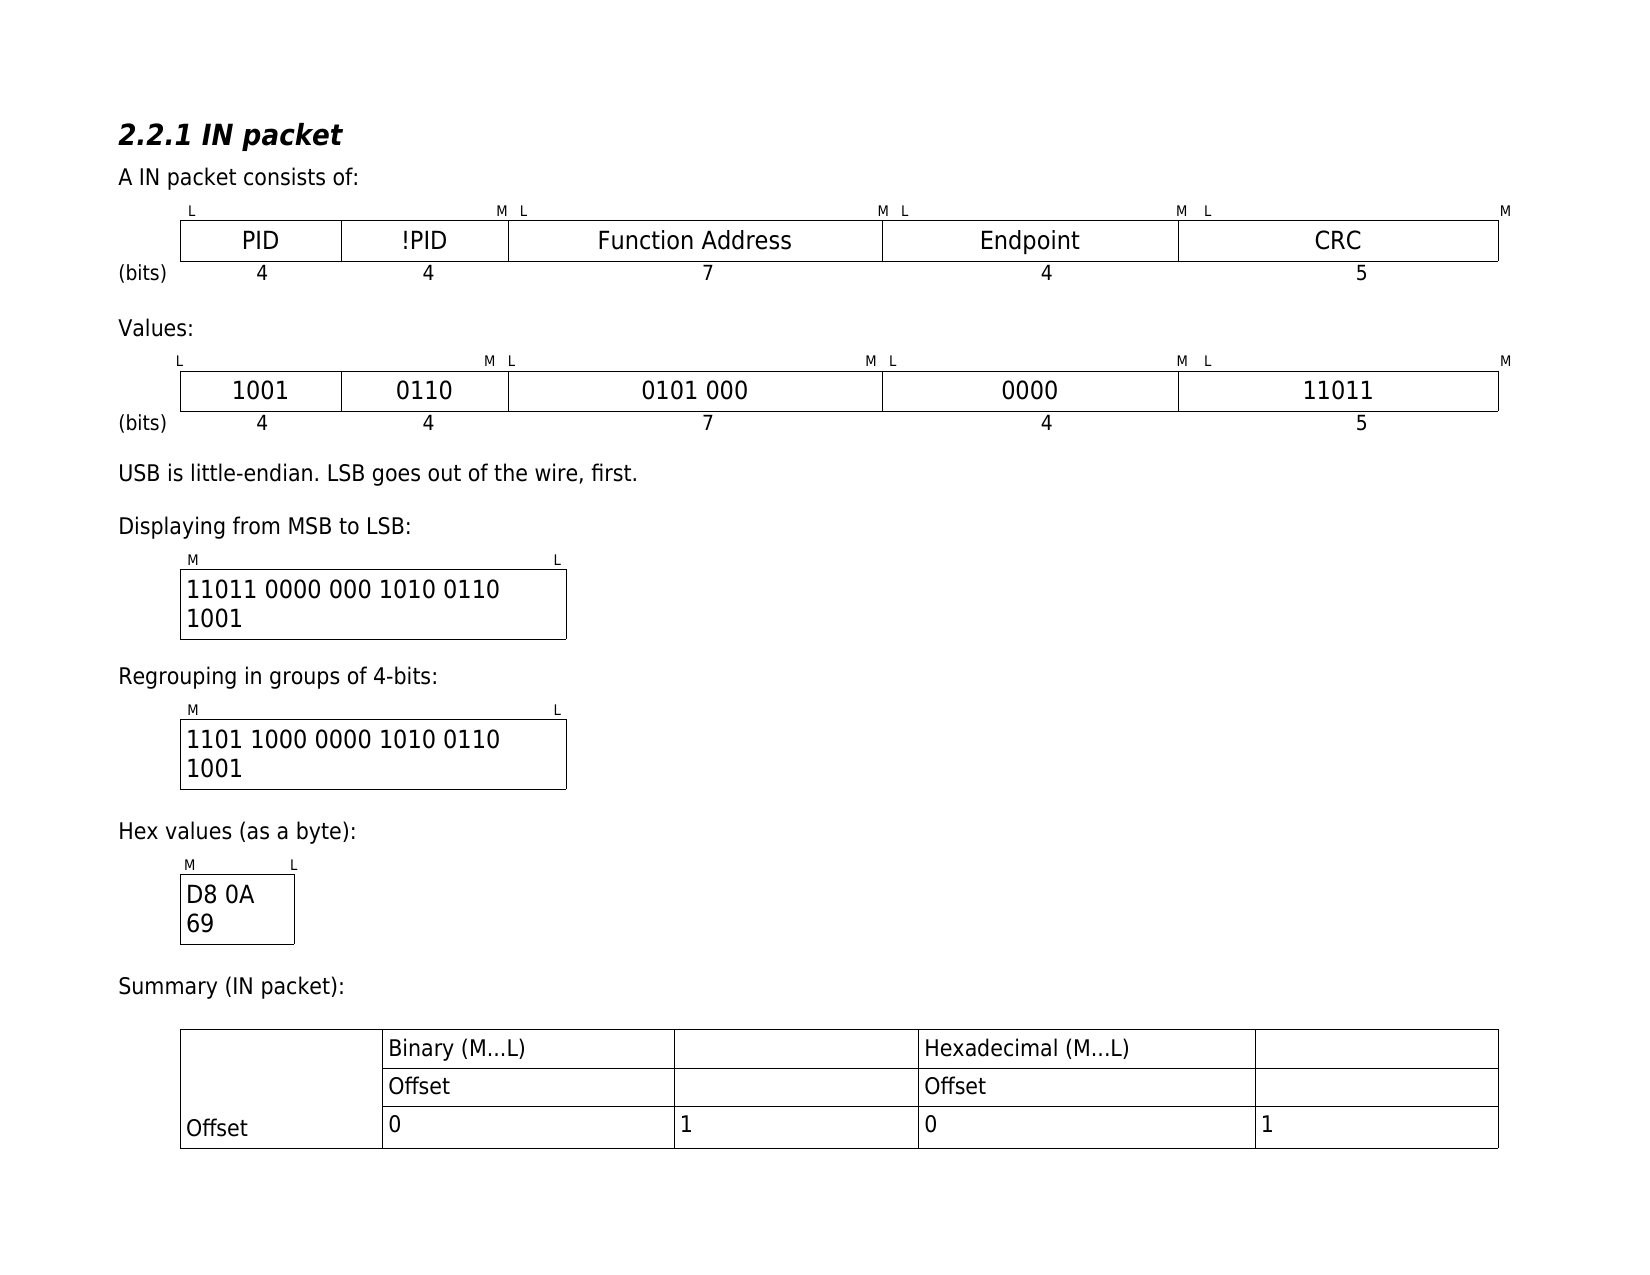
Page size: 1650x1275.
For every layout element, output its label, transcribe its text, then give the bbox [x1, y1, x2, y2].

text USB is little-endian. LSB goes out of the wire, first. [118, 460, 1532, 487]
text Values: [118, 315, 1532, 341]
text A IN packet consists of: [118, 164, 1532, 191]
table_cell 0 [383, 1107, 674, 1147]
table_header 0000 [883, 372, 1178, 411]
subtitle 2.2.1 IN packet [118, 118, 1532, 152]
table_header 1001 [181, 372, 341, 411]
table_cell [1256, 1069, 1498, 1106]
text (bits) 4 4 7 4 5 [118, 261, 1532, 286]
table_cell [675, 1069, 918, 1106]
table_header 11011 [1179, 372, 1498, 411]
text L M L M L M L M [118, 341, 1532, 371]
text M L [118, 845, 1532, 874]
table_header CRC [1179, 221, 1498, 261]
table_header Endpoint [883, 221, 1178, 261]
table_cell Offset [919, 1069, 1255, 1106]
table_header 11011 0000 000 1010 0110 1001 [181, 570, 566, 639]
table_header Function Address [509, 221, 882, 261]
text Summary (IN packet): [118, 973, 1532, 1000]
text (bits) 4 4 7 4 5 [118, 411, 1532, 436]
table_cell 0 [919, 1107, 1255, 1147]
text M L [118, 540, 1532, 569]
table_header 0101 000 [509, 372, 882, 411]
text Hex values (as a byte): [118, 818, 1532, 845]
text Displaying from MSB to LSB: [118, 513, 1532, 540]
table_header [675, 1030, 918, 1067]
table_cell 1 [1256, 1107, 1498, 1147]
table_header D8 0A 69 [181, 875, 294, 944]
table_header PID [181, 221, 341, 261]
table_header 0110 [342, 372, 508, 411]
text Regrouping in groups of 4-bits: [118, 663, 1532, 690]
table_header [1256, 1030, 1498, 1067]
table_header Hexadecimal (M...L) [919, 1030, 1255, 1067]
text M L [118, 690, 1532, 719]
table_cell 1 [675, 1107, 918, 1147]
table_header !PID [342, 221, 508, 261]
text L M L M L M L M [118, 191, 1532, 220]
table_header 1101 1000 0000 1010 0110 1001 [181, 720, 566, 789]
table_header Binary (M...L) [383, 1030, 674, 1067]
table_cell Offset [383, 1069, 674, 1106]
table_header Offset [181, 1030, 382, 1147]
